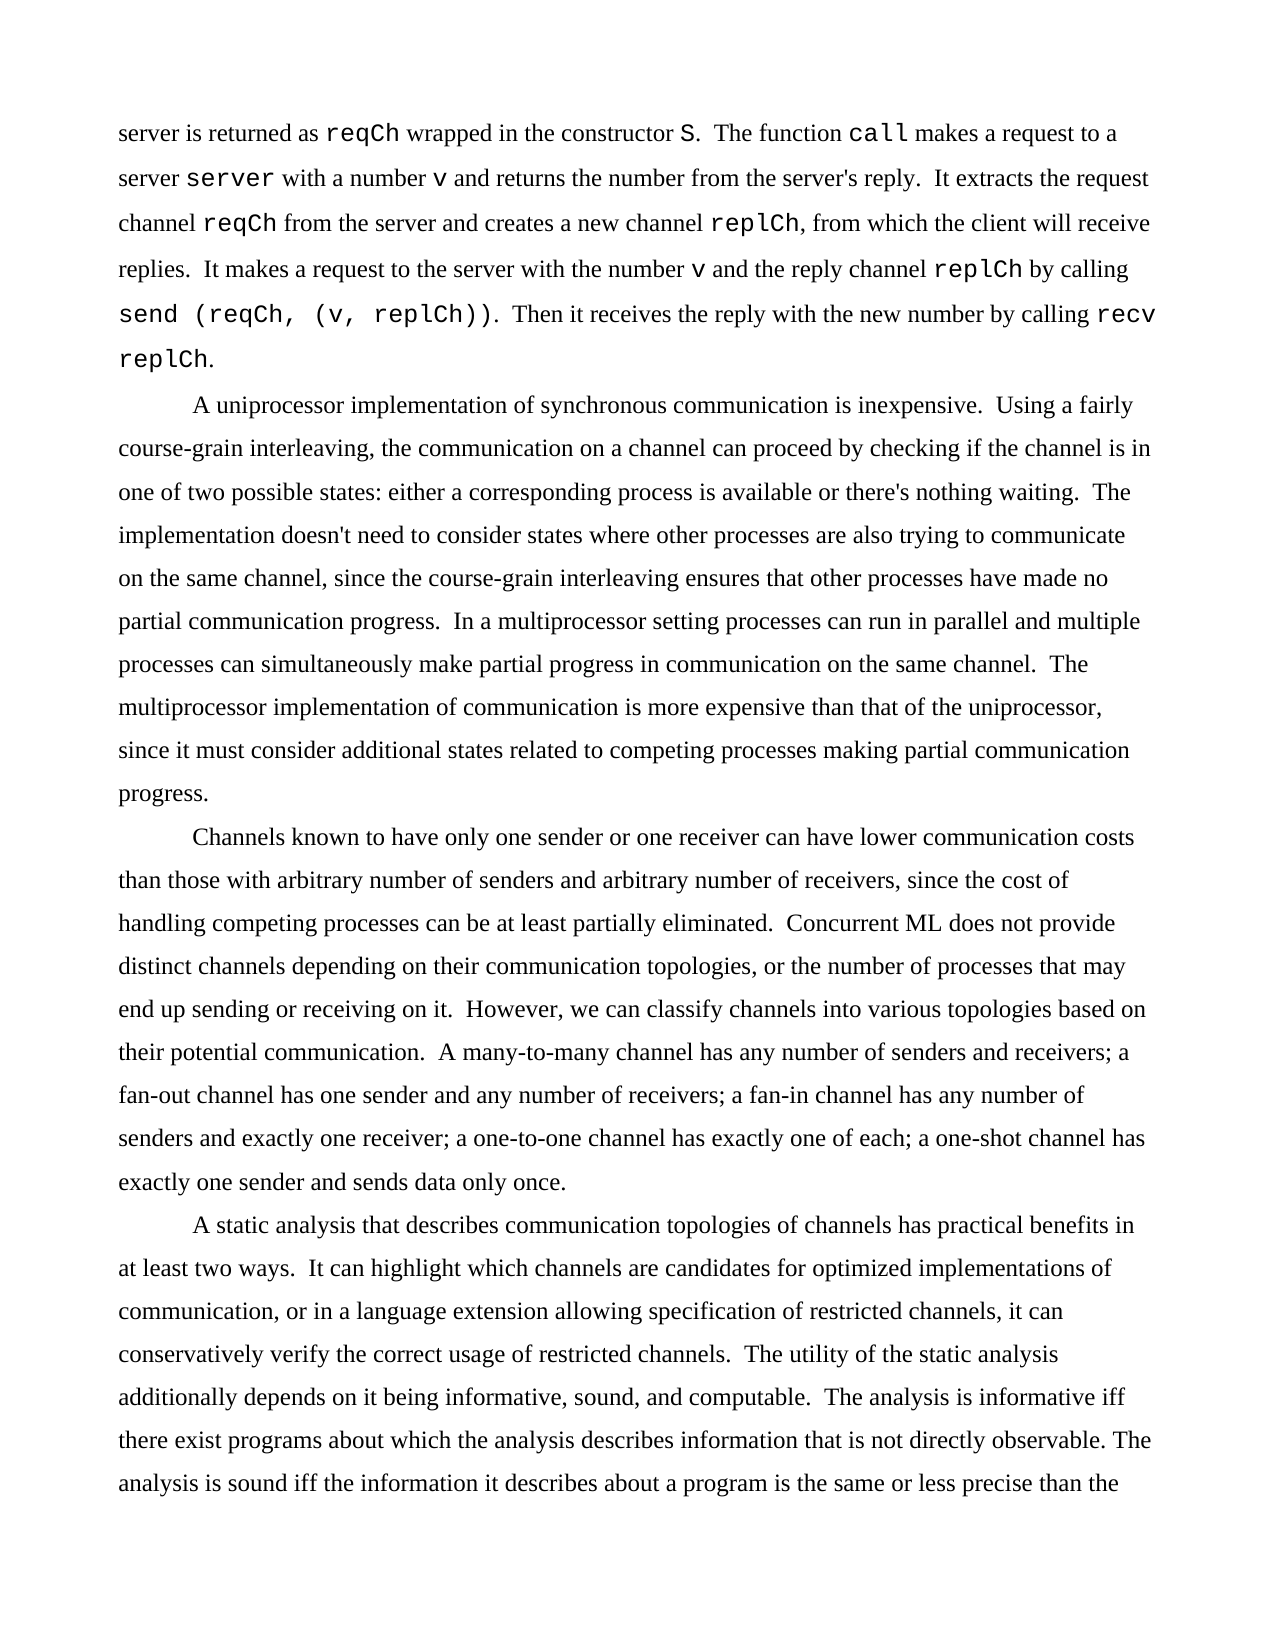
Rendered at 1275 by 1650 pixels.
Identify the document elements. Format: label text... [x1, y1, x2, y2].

text server is returned as reqCh wrapped in the constructor S. The function call makes a request to a server server with a number v and returns the number from the server's reply. It extracts the request channel reqCh from the server and creates a new channel replCh, from which the client will receive replies. It makes a request to the server with the number v and the reply channel replCh by calling send (reqCh, (v, replCh)). Then it receives the reply with the new number by calling recv replCh. [118, 118, 1157, 375]
text Channels known to have only one sender or one receiver can have lower communication costs than those with arbitrary number of senders and arbitrary number of receivers, since the cost of handling competing processes can be at least partially eliminated. Concurrent ML does not provide distinct channels depending on their communication topologies, or the number of processes that may end up sending or receiving on it. However, we can classify channels into various topologies based on their potential communication. A many-to-many channel has any number of senders and receivers; a fan-out channel has one sender and any number of receivers; a fan-in channel has any number of senders and exactly one receiver; a one-to-one channel has exactly one of each; a one-shot channel has exactly one sender and sends data only once. [118, 822, 1157, 1195]
text A static analysis that describes communication topologies of channels has practical benefits in at least two ways. It can highlight which channels are candidates for optimized implementations of communication, or in a language extension allowing specification of restricted channels, it can conservatively verify the correct usage of restricted channels. The utility of the static analysis additionally depends on it being informative, sound, and computable. The analysis is informative iff there exist programs about which the analysis describes information that is not directly observable. The analysis is sound iff the information it describes about a program is the same or less precise than the [118, 1210, 1157, 1497]
text A uniprocessor implementation of synchronous communication is inexpensive. Using a fairly course-grain interleaving, the communication on a channel can proceed by checking if the channel is in one of two possible states: either a corresponding process is available or there's nothing waiting. The implementation doesn't need to consider states where other processes are also trying to communicate on the same channel, since the course-grain interleaving ensures that other processes have made no partial communication progress. In a multiprocessor setting processes can run in parallel and multiple processes can simultaneously make partial progress in communication on the same channel. The multiprocessor implementation of communication is more expensive than that of the uniprocessor, since it must consider additional states related to competing processes making partial communication progress. [118, 390, 1157, 807]
